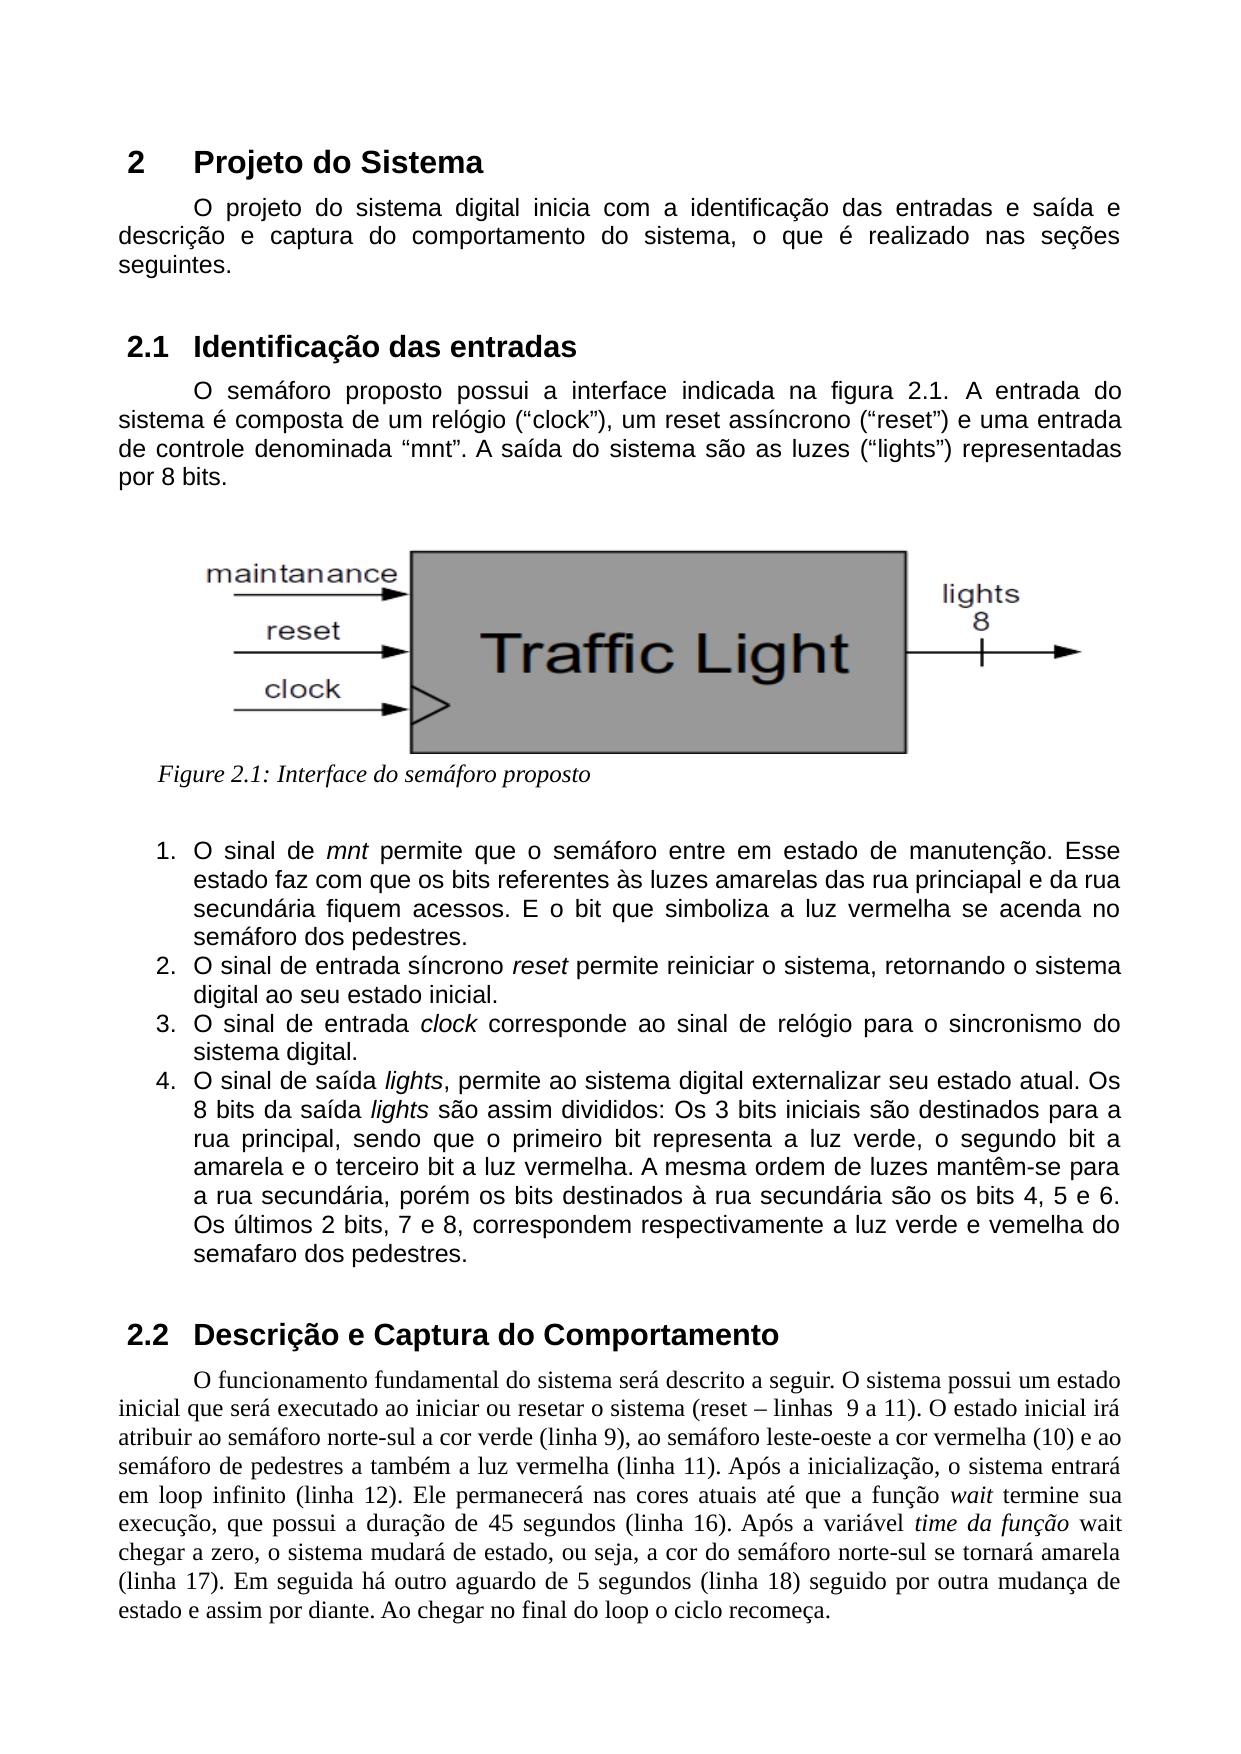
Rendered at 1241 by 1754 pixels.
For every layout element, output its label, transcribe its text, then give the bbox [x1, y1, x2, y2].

list O sinal de entrada síncrono reset permite reiniciar o sistema, retornando o sistema digital ao seu estado inicial. [156, 951, 1122, 1009]
picture [157, 532, 1083, 754]
list O sinal de saída lights, permite ao sistema digital externalizar seu estado atual. Os 8 bits da saída lights são assim divididos: Os 3 bits iniciais são destinados para a rua principal, sendo que o primeiro bit representa a luz verde, o segundo bit a amarela e o terceiro bit a luz vermelha. A mesma ordem de luzes mantêm-se para a rua secundária, porém os bits destinados à rua secundária são os bits 4, 5 e 6. Os últimos 2 bits, 7 e 8, correspondem respectivamente a luz verde e vemelha do semafaro dos pedestres. [156, 1066, 1122, 1267]
text O funcionamento fundamental do sistema será descrito a seguir. O sistema possui um estado inicial que será executado ao iniciar ou resetar o sistema (reset – linhas 9 a 11). O estado inicial irá atribuir ao semáforo norte-sul a cor verde (linha 9), ao semáforo leste-oeste a cor vermelha (10) e ao semáforo de pedestres a também a luz vermelha (linha 11). Após a inicialização, o sistema entrará em loop infinito (linha 12). Ele permanecerá nas cores atuais até que a função wait termine sua execução, que possui a duração de 45 segundos (linha 16). Após a variável time da função wait chegar a zero, o sistema mudará de estado, ou seja, a cor do semáforo norte-sul se tornará amarela (linha 17). Em seguida há outro aguardo de 5 segundos (linha 18) seguido por outra mudança de estado e assim por diante. Ao chegar no final do loop o ciclo recomeça. [118, 1365, 1122, 1623]
subtitle Identificação das entradas [118, 328, 1122, 364]
subtitle Projeto do Sistema [118, 143, 1122, 180]
text O semáforo proposto possui a interface indicada na figura 2.1. A entrada do sistema é composta de um relógio (“clock”), um reset assíncrono (“reset”) e uma entrada de controle denominada “mnt”. A saída do sistema são as luzes (“lights”) representadas por 8 bits. [118, 376, 1122, 491]
text Figure 2.1: Interface do semáforo proposto [158, 754, 1083, 787]
subtitle Descrição e Captura do Comportamento [118, 1317, 1122, 1352]
text O projeto do sistema digital inicia com a identificação das entradas e saída e descrição e captura do comportamento do sistema, o que é realizado nas seções seguintes. [118, 192, 1122, 279]
list O sinal de mnt permite que o semáforo entre em estado de manutenção. Esse estado faz com que os bits referentes às luzes amarelas das rua princiapal e da rua secundária fiquem acessos. E o bit que simboliza a luz vermelha se acenda no semáforo dos pedestres. [156, 836, 1122, 951]
list O sinal de entrada clock corresponde ao sinal de relógio para o sincronismo do sistema digital. [156, 1009, 1122, 1066]
